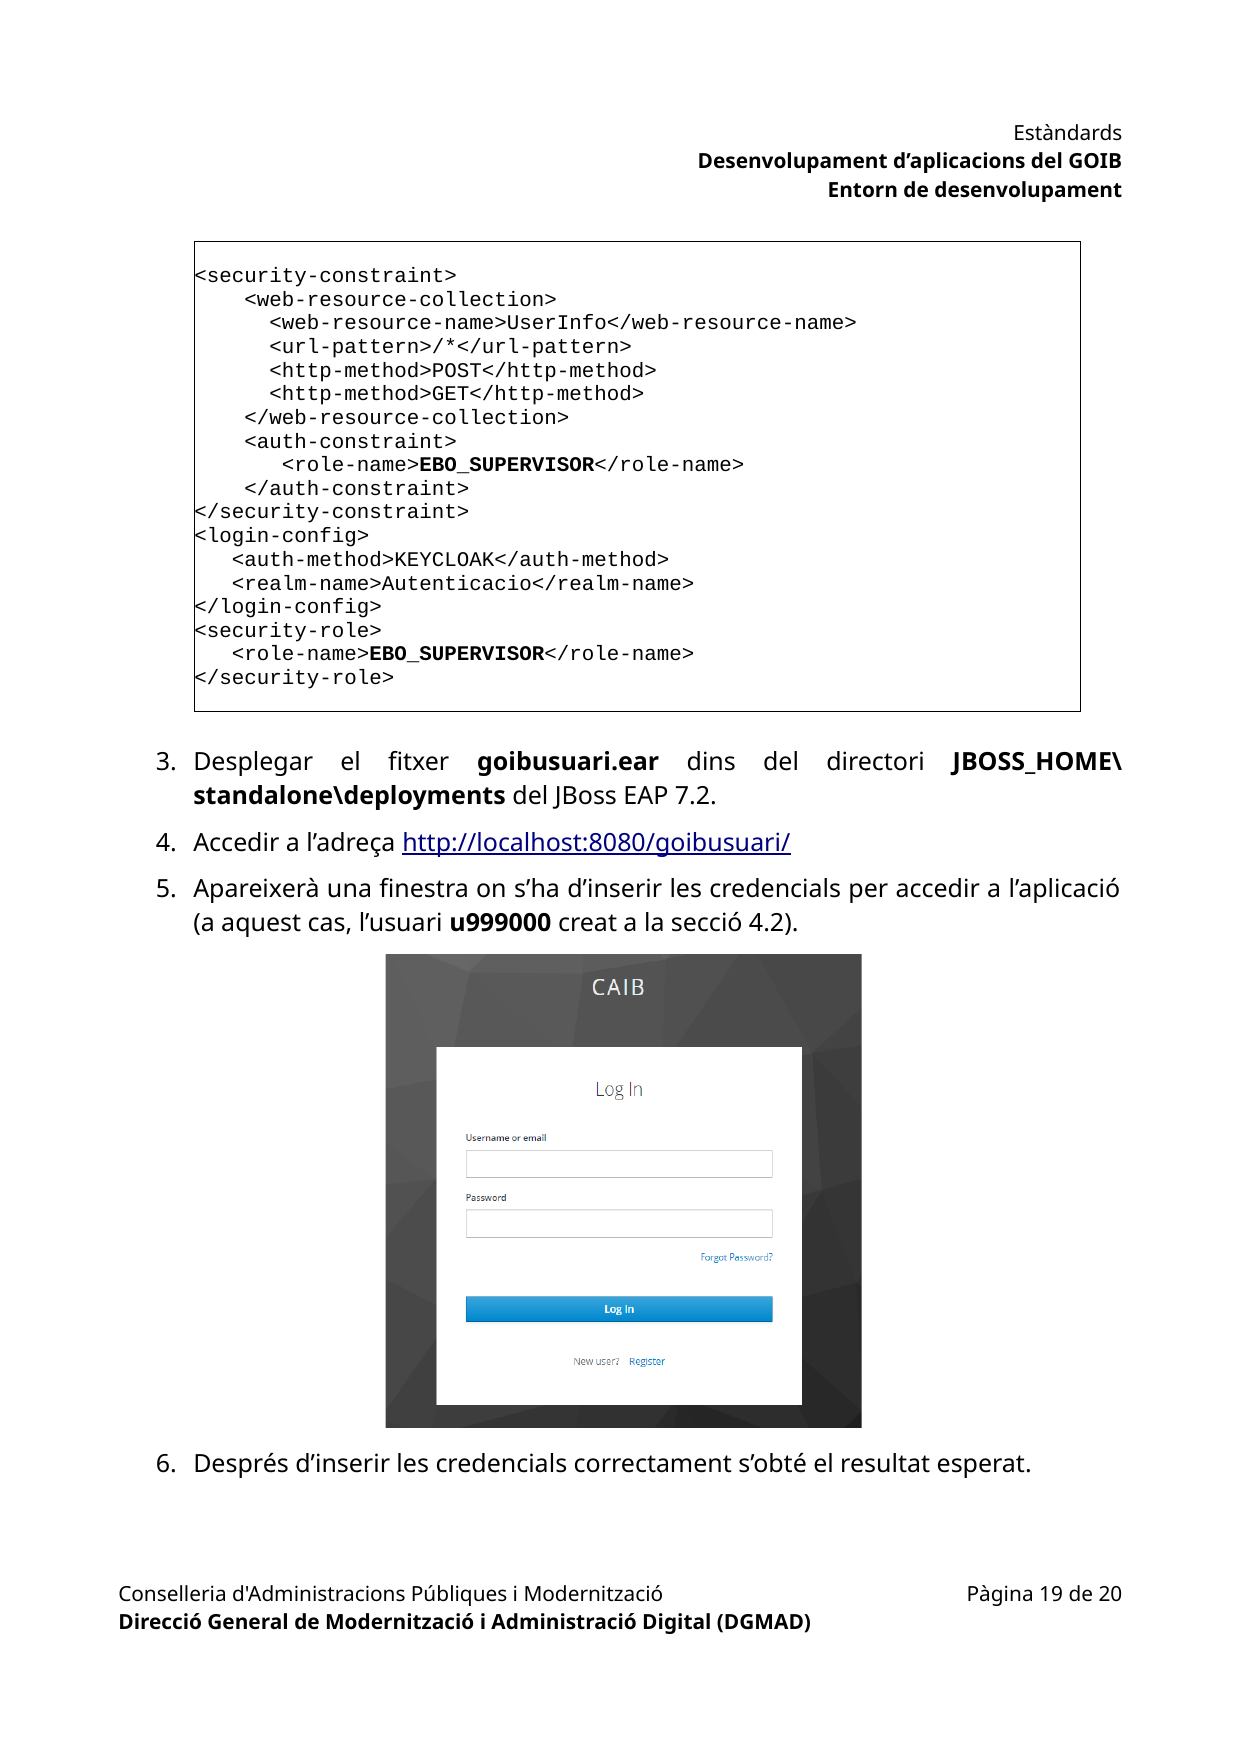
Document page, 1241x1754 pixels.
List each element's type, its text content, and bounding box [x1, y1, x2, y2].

picture [385, 954, 862, 1428]
list Després d’inserir les credencials correctament s’obté el resultat esperat. [156, 1428, 1122, 1479]
list Desplegar el fitxer goibusuari.ear dins del directori JBOSS_HOME\standalone\deployments del JBoss EAP 7.2. [156, 233, 1122, 812]
list Apareixerà una finestra on s’ha d’inserir les credencials per accedir a l’aplicació (a aquest cas, l’usuari u999000 creat a la secció 4.2). [156, 871, 1122, 939]
list Accedir a l’adreça http://localhost:8080/goibusuari/ [156, 824, 1122, 858]
